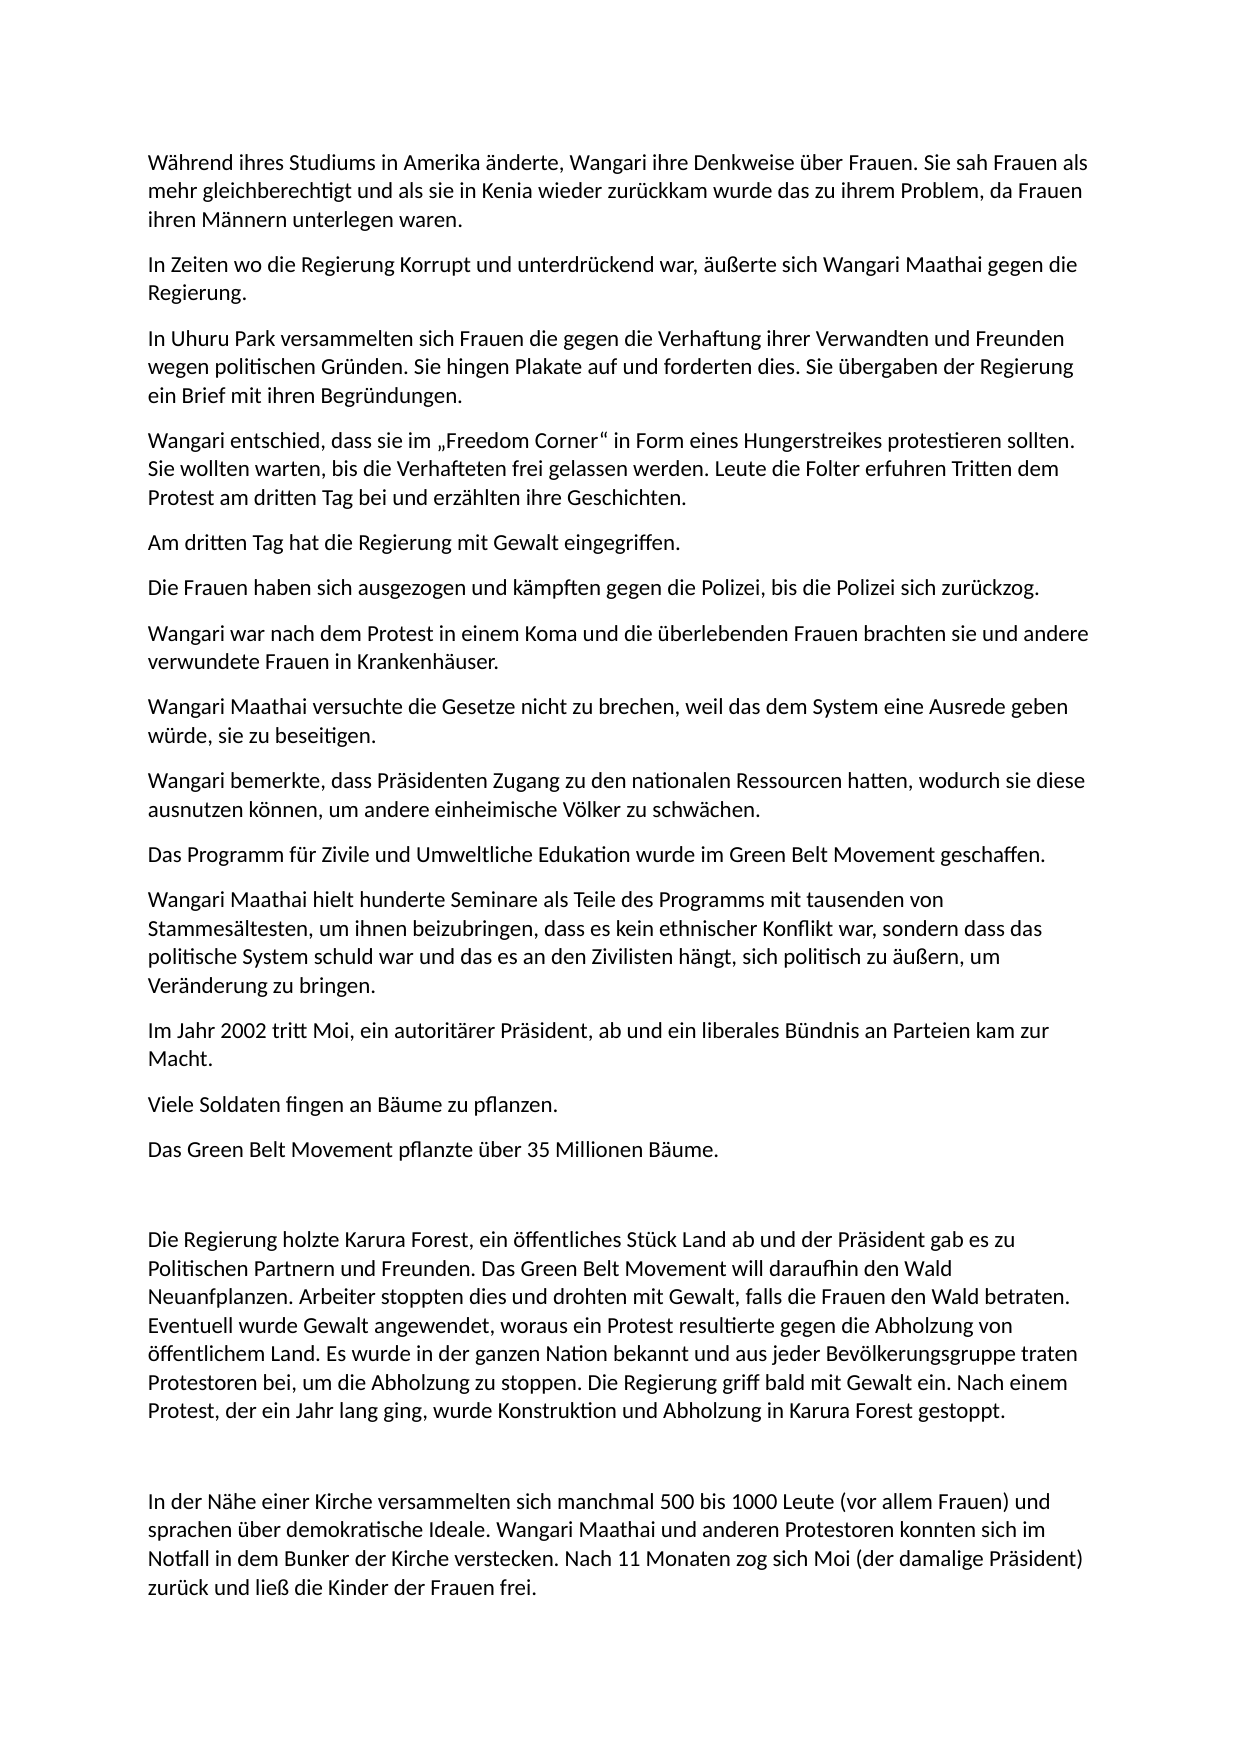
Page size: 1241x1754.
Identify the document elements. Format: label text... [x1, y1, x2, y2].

text Während ihres Studiums in Amerika änderte, Wangari ihre Denkweise über Frauen. Sie sah Frauen als mehr gleichberechtigt und als sie in Kenia wieder zurückkam wurde das zu ihrem Problem, da Frauen ihren Männern unterlegen waren. [148, 148, 1093, 233]
text Die Frauen haben sich ausgezogen und kämpften gegen die Polizei, bis die Polizei sich zurückzog. [148, 573, 1093, 601]
text Am dritten Tag hat die Regierung mit Gewalt eingegriffen. [148, 528, 1093, 556]
text Die Regierung holzte Karura Forest, ein öffentliches Stück Land ab und der Präsident gab es zu Politischen Partnern und Freunden. Das Green Belt Movement will daraufhin den Wald Neuanfplanzen. Arbeiter stoppten dies und drohten mit Gewalt, falls die Frauen den Wald betraten. Eventuell wurde Gewalt angewendet, woraus ein Protest resultierte gegen die Abholzung von öffentlichem Land. Es wurde in der ganzen Nation bekannt und aus jeder Bevölkerungsgruppe traten Protestoren bei, um die Abholzung zu stoppen. Die Regierung griff bald mit Gewalt ein. Nach einem Protest, der ein Jahr lang ging, wurde Konstruktion und Abholzung in Karura Forest gestoppt. [148, 1225, 1093, 1424]
text Das Green Belt Movement pflanzte über 35 Millionen Bäume. [148, 1135, 1093, 1163]
text In Zeiten wo die Regierung Korrupt und unterdrückend war, äußerte sich Wangari Maathai gegen die Regierung. [148, 250, 1093, 306]
text Das Programm für Zivile und Umweltliche Edukation wurde im Green Belt Movement geschaffen. [148, 840, 1093, 868]
text Wangari Maathai versuchte die Gesetze nicht zu brechen, weil das dem System eine Ausrede geben würde, sie zu beseitigen. [148, 692, 1093, 749]
text In Uhuru Park versammelten sich Frauen die gegen die Verhaftung ihrer Verwandten und Freunden wegen politischen Gründen. Sie hingen Plakate auf und forderten dies. Sie übergaben der Regierung ein Brief mit ihren Begründungen. [148, 324, 1093, 409]
text In der Nähe einer Kirche versammelten sich manchmal 500 bis 1000 Leute (vor allem Frauen) und sprachen über demokratische Ideale. Wangari Maathai und anderen Protestoren konnten sich im Notfall in dem Bunker der Kirche verstecken. Nach 11 Monaten zog sich Moi (der damalige Präsident) zurück und ließ die Kinder der Frauen frei. [148, 1487, 1093, 1601]
text Wangari Maathai hielt hunderte Seminare als Teile des Programms mit tausenden von Stammesältesten, um ihnen beizubringen, dass es kein ethnischer Konflikt war, sondern dass das politische System schuld war und das es an den Zivilisten hängt, sich politisch zu äußern, um Veränderung zu bringen. [148, 885, 1093, 999]
text Wangari bemerkte, dass Präsidenten Zugang zu den nationalen Ressourcen hatten, wodurch sie diese ausnutzen können, um andere einheimische Völker zu schwächen. [148, 766, 1093, 823]
text Viele Soldaten fingen an Bäume zu pflanzen. [148, 1090, 1093, 1118]
text Wangari entschied, dass sie im „Freedom Corner“ in Form eines Hungerstreikes protestieren sollten. Sie wollten warten, bis die Verhafteten frei gelassen werden. Leute die Folter erfuhren Tritten dem Protest am dritten Tag bei und erzählten ihre Geschichten. [148, 426, 1093, 511]
text Im Jahr 2002 tritt Moi, ein autoritärer Präsident, ab und ein liberales Bündnis an Parteien kam zur Macht. [148, 1016, 1093, 1072]
text Wangari war nach dem Protest in einem Koma und die überlebenden Frauen brachten sie und andere verwundete Frauen in Krankenhäuser. [148, 619, 1093, 675]
